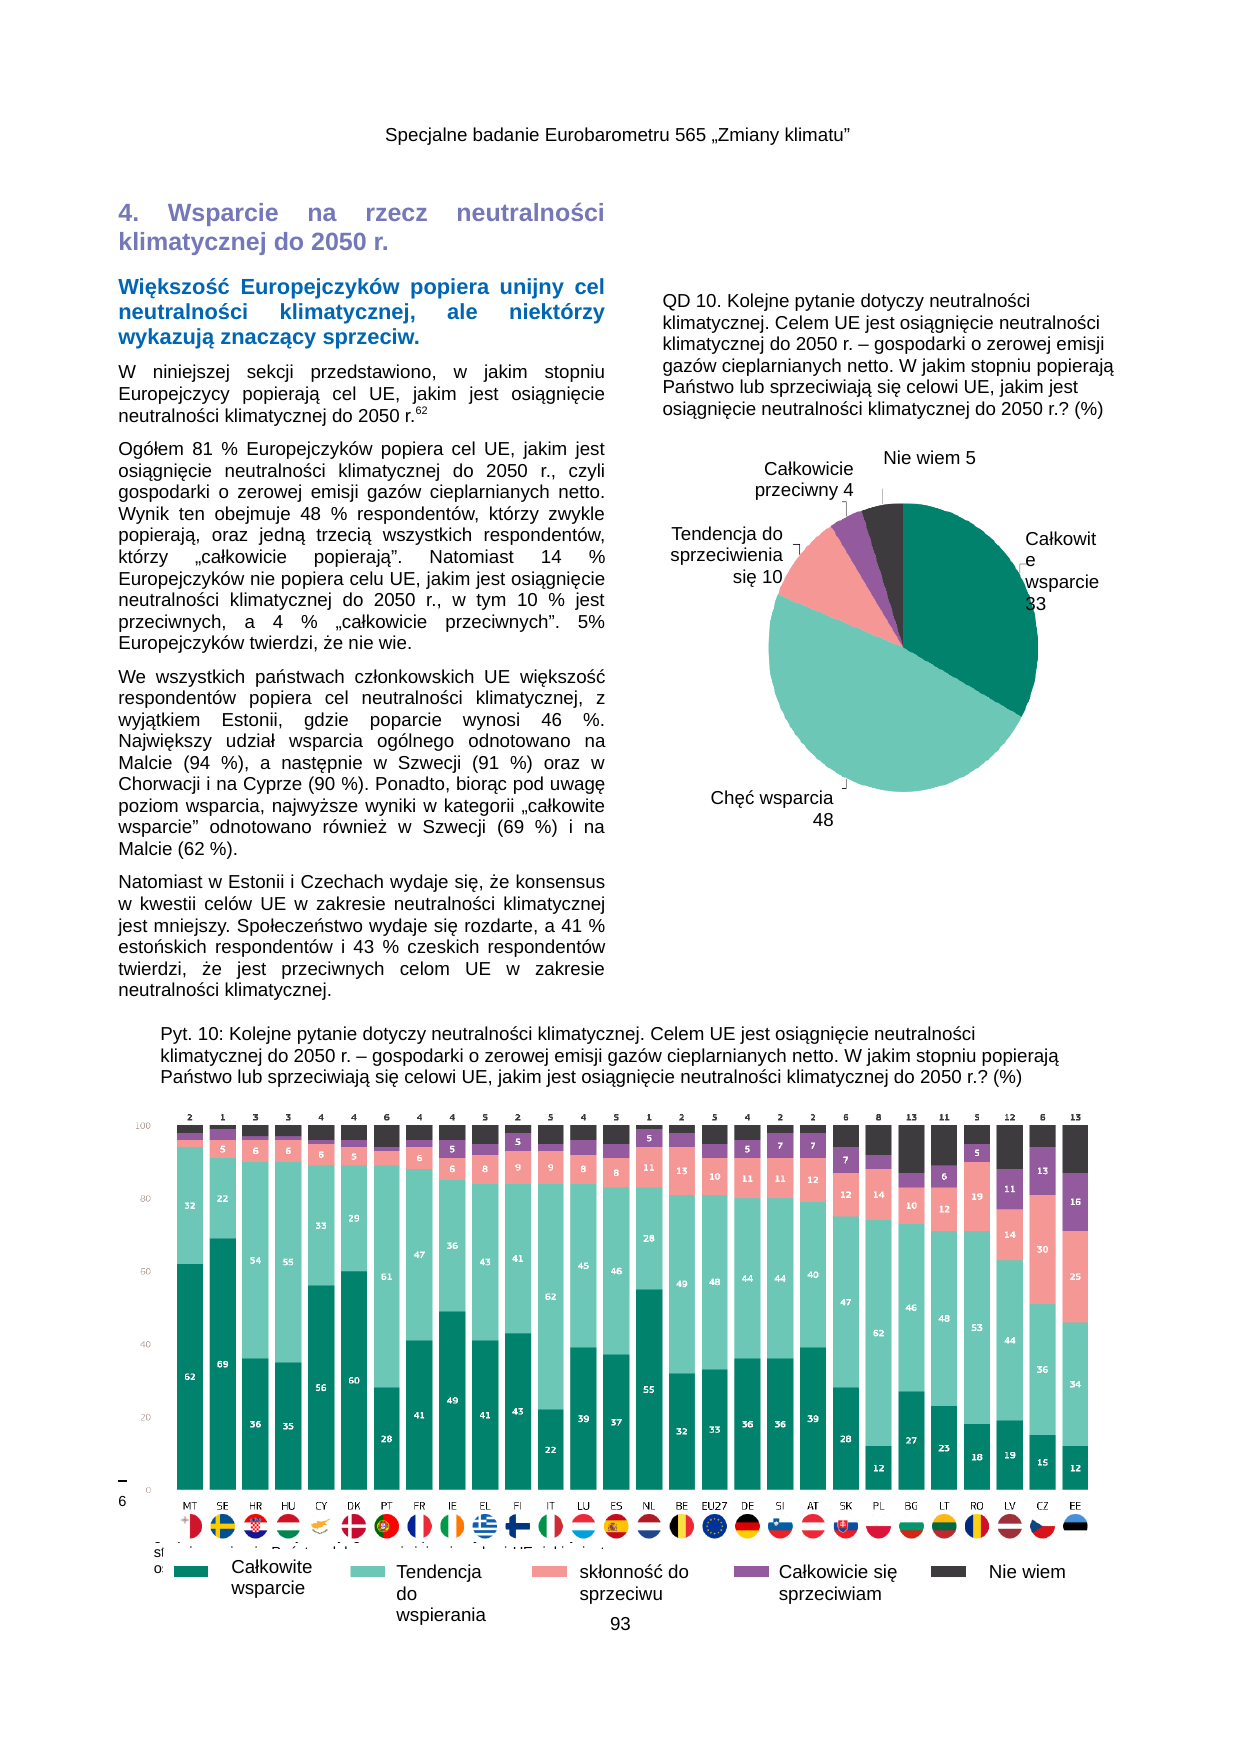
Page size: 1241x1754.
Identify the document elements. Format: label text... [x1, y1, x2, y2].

text W niniejszej sekcji przedstawiono, w jakim stopniu Europejczycy popierają cel UE, jakim jest osiągnięcie neutralności klimatycznej do 2050 r. [118, 361, 605, 426]
text Ogółem 81 % Europejczyków popiera cel UE, jakim jest osiągnięcie neutralności klimatycznej do 2050 r., czyli gospodarki o zerowej emisji gazów cieplarnianych netto. Wynik ten obejmuje 48 % respondentów, którzy zwykle popierają, oraz jedną trzecią wszystkich respondentów, którzy „całkowicie popierają”. Natomiast 14 % Europejczyków nie popiera celu UE, jakim jest osiągnięcie neutralności klimatycznej do 2050 r., w tym 10 % jest przeciwnych, a 4 % „całkowicie przeciwnych”. 5% Europejczyków twierdzi, że nie wie. [118, 438, 605, 653]
picture [754, 487, 1041, 802]
text Natomiast w Estonii i Czechach wydaje się, że konsensus w kwestii celów UE w zakresie neutralności klimatycznej jest mniejszy. Społeczeństwo wydaje się rozdarte, a 41 % estońskich respondentów i 43 % czeskich respondentów twierdzi, że jest przeciwnych celom UE w zakresie neutralności klimatycznej. [118, 871, 605, 1001]
text PytanieD 10. Kolejne pytanie dotyczy neutralności klimatycznej. Celem UE jest osiągnięcieneutralności klimatycznej do 2050 r. – gospodarki o zerowej emisji gazów cieplarnianych netto. W jakim stopniu popierają Państwo lub sprzeciwiają się celowi UE, jakim jest osiągnięcie neutralności klimatycznej do 2050 r.? [118, 1493, 605, 1577]
text Większość Europejczyków popiera unijny cel neutralności klimatycznej, ale niektórzy wykazują znaczący sprzeciw. [118, 274, 605, 349]
text We wszystkich państwach członkowskich UE większość respondentów popiera cel neutralności klimatycznej, z wyjątkiem Estonii, gdzie poparcie wynosi 46 %. Największy udział wsparcia ogólnego odnotowano na Malcie (94 %), a następnie w Szwecji (91 %) oraz w Chorwacji i na Cyprze (90 %). Ponadto, biorąc pod uwagę poziom wsparcia, najwyższe wyniki w kategorii „całkowite wsparcie” odnotowano również w Szwecji (69 %) i na Malcie (62 %). [118, 665, 605, 859]
picture [127, 1106, 1097, 1542]
picture [163, 1549, 973, 1591]
subtitle 4. Wsparcie na rzecz neutralności klimatycznej do 2050 r. [118, 198, 605, 255]
